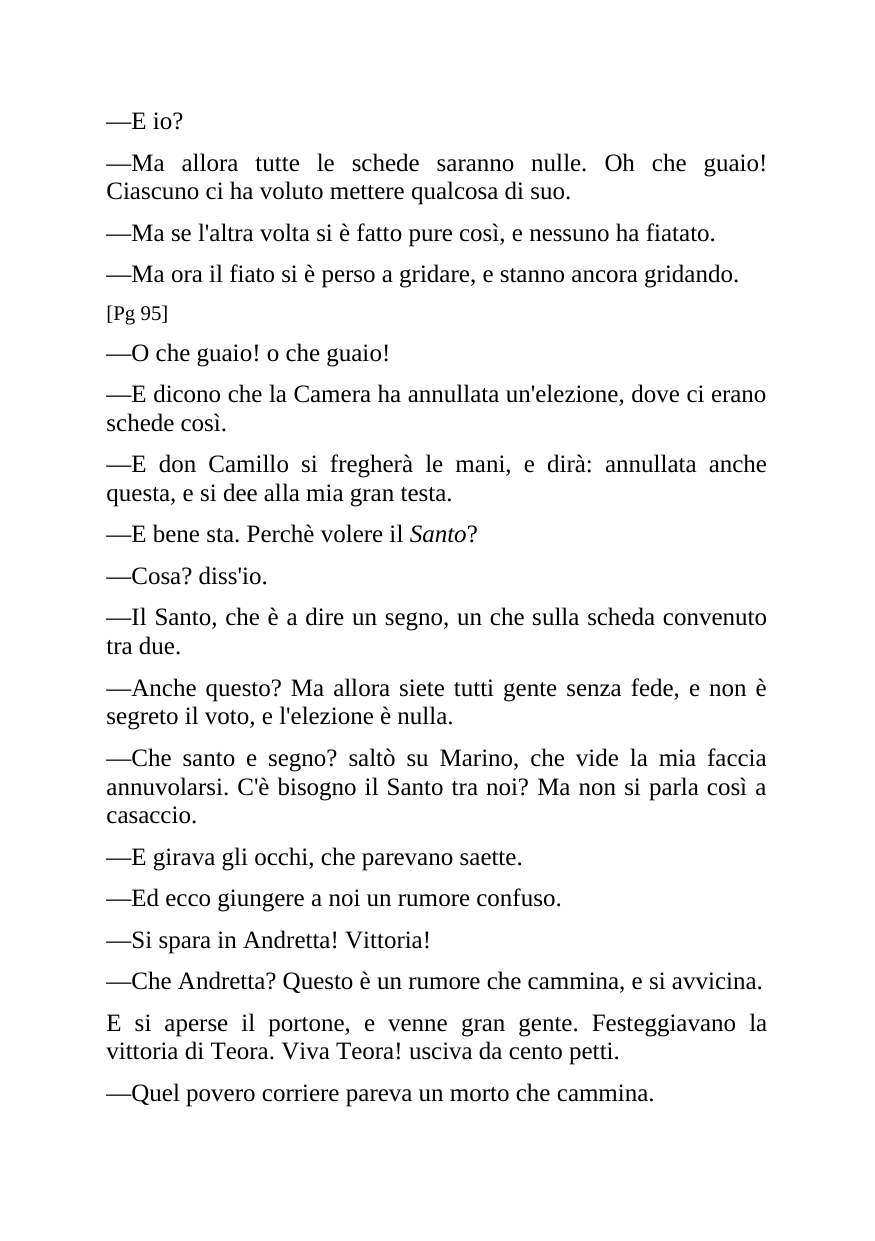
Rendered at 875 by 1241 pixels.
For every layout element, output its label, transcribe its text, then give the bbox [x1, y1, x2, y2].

text —Che Andretta? Questo è un rumore che cammina, e si avvicina. [106, 966, 768, 995]
text —E don Camillo si fregherà le mani, e dirà: annullata anche questa, e si dee alla mia gran testa. [106, 449, 768, 507]
text —Quel povero corriere pareva un morto che cammina. [106, 1078, 768, 1107]
text —Cosa? diss'io. [106, 561, 768, 590]
text —Che santo e segno? saltò su Marino, che vide la mia faccia annuvolarsi. C'è bisogno il Santo tra noi? Ma non si parla così a casaccio. [106, 743, 768, 829]
text —E girava gli occhi, che parevano saette. [106, 842, 768, 871]
text —E dicono che la Camera ha annullata un'elezione, dove ci erano schede così. [106, 379, 768, 437]
text —Il Santo, che è a dire un segno, un che sulla scheda convenuto tra due. [106, 602, 768, 660]
text —Ma se l'altra volta si è fatto pure così, e nessuno ha fiatato. [106, 218, 768, 247]
text —E io? [106, 106, 768, 135]
text —Anche questo? Ma allora siete tutti gente senza fede, e non è segreto il voto, e l'elezione è nulla. [106, 673, 768, 730]
text [Pg 95] [106, 301, 768, 325]
text E si aperse il portone, e venne gran gente. Festeggiavano la vittoria di Teora. Viva Teora! usciva da cento petti. [106, 1008, 768, 1065]
text —Ed ecco giungere a noi un rumore confuso. [106, 883, 768, 912]
text —Ma ora il fiato si è perso a gridare, e stanno ancora gridando. [106, 259, 768, 288]
text —O che guaio! o che guaio! [106, 338, 768, 366]
text —E bene sta. Perchè volere il Santo? [106, 519, 768, 548]
text —Ma allora tutte le schede saranno nulle. Oh che guaio! Ciascuno ci ha voluto mettere qualcosa di suo. [106, 148, 768, 205]
text —Si spara in Andretta! Vittoria! [106, 925, 768, 953]
